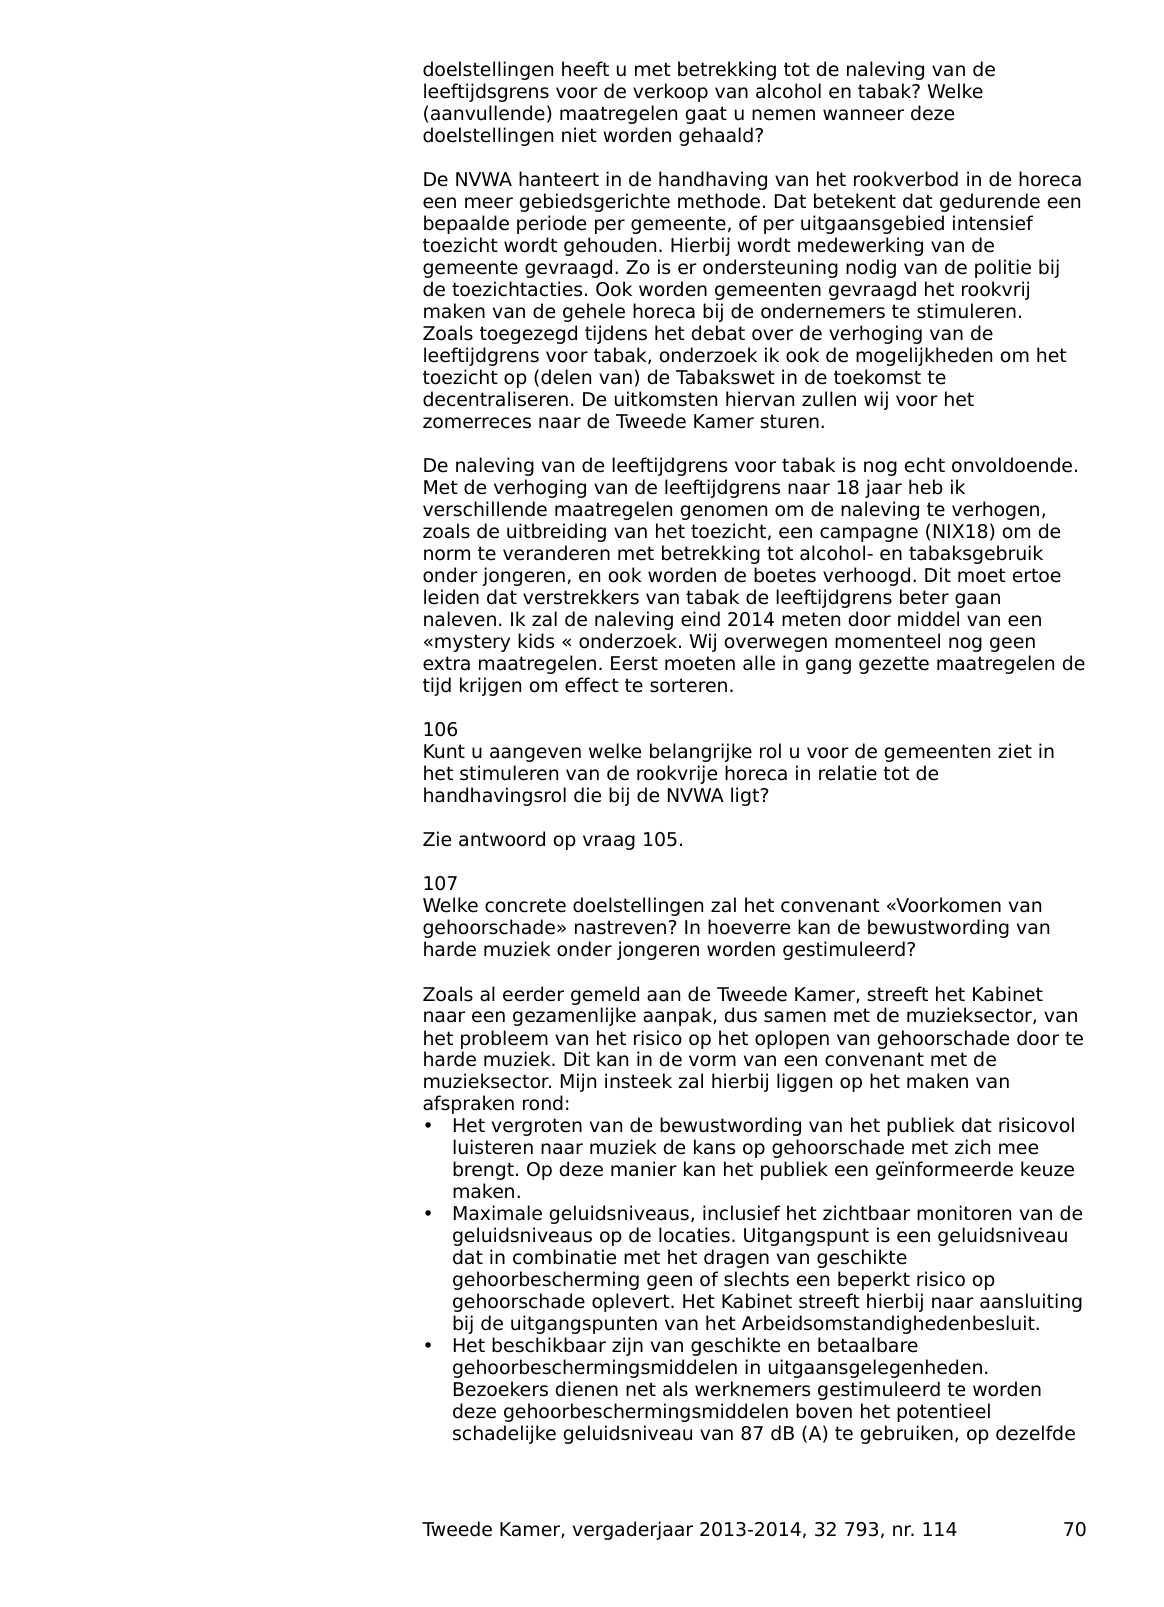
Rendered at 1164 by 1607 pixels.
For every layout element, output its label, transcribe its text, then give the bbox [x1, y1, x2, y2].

text De naleving van de leeftijdgrens voor tabak is nog echt onvoldoende. Met de verhoging van de leeftijdgrens naar 18 jaar heb ik verschillende maatregelen genomen om de naleving te verhogen, zoals de uitbreiding van het toezicht, een campagne (NIX18) om de norm te veranderen met betrekking tot alcohol- en tabaksgebruik onder jongeren, en ook worden de boetes verhoogd. Dit moet ertoe leiden dat verstrekkers van tabak de leeftijdgrens beter gaan naleven. Ik zal de naleving eind 2014 meten door middel van een «mystery kids « onderzoek. Wij overwegen momenteel nog geen extra maatregelen. Eerst moeten alle in gang gezette maatregelen de tijd krijgen om effect te sorteren. [422, 455, 1087, 697]
text doelstellingen heeft u met betrekking tot de naleving van de leeftijdsgrens voor de verkoop van alcohol en tabak? Welke (aanvullende) maatregelen gaat u nemen wanneer deze doelstellingen niet worden gehaald? [422, 59, 1087, 147]
text Zoals al eerder gemeld aan de Tweede Kamer, streeft het Kabinet naar een gezamenlijke aanpak, dus samen met de muzieksector, van het probleem van het risico op het oplopen van gehoorschade door te harde muziek. Dit kan in de vorm van een convenant met de muzieksector. Mijn insteek zal hierbij liggen op het maken van afspraken rond: [422, 983, 1087, 1115]
text • Het beschikbaar zijn van geschikte en betaalbare gehoorbeschermingsmiddelen in uitgaansgelegenheden. Bezoekers dienen net als werknemers gestimuleerd te worden deze gehoorbeschermingsmiddelen boven het potentieel schadelijke geluidsniveau van 87 dB (A) te gebruiken, op dezelfde [422, 1335, 1087, 1445]
text De NVWA hanteert in de handhaving van het rookverbod in de horeca een meer gebiedsgerichte methode. Dat betekent dat gedurende een bepaalde periode per gemeente, of per uitgaansgebied intensief toezicht wordt gehouden. Hierbij wordt medewerking van de gemeente gevraagd. Zo is er ondersteuning nodig van de politie bij de toezichtacties. Ook worden gemeenten gevraagd het rookvrij maken van de gehele horeca bij de ondernemers te stimuleren. [422, 169, 1087, 323]
text • Het vergroten van de bewustwording van het publiek dat risicovol luisteren naar muziek de kans op gehoorschade met zich mee brengt. Op deze manier kan het publiek een geïnformeerde keuze maken. [422, 1115, 1087, 1203]
text Welke concrete doelstellingen zal het convenant «Voorkomen van gehoorschade» nastreven? In hoeverre kan de bewustwording van harde muziek onder jongeren worden gestimuleerd? [422, 895, 1087, 961]
text Kunt u aangeven welke belangrijke rol u voor de gemeenten ziet in het stimuleren van de rookvrije horeca in relatie tot de handhavingsrol die bij de NVWA ligt? [422, 741, 1087, 807]
text Zie antwoord op vraag 105. [422, 829, 1087, 851]
text Zoals toegezegd tijdens het debat over de verhoging van de leeftijdgrens voor tabak, onderzoek ik ook de mogelijkheden om het toezicht op (delen van) de Tabakswet in de toekomst te decentraliseren. De uitkomsten hiervan zullen wij voor het zomerreces naar de Tweede Kamer sturen. [422, 323, 1087, 433]
text 107 [422, 873, 1087, 895]
text • Maximale geluidsniveaus, inclusief het zichtbaar monitoren van de geluidsniveaus op de locaties. Uitgangspunt is een geluidsniveau dat in combinatie met het dragen van geschikte gehoorbescherming geen of slechts een beperkt risico op gehoorschade oplevert. Het Kabinet streeft hierbij naar aansluiting bij de uitgangspunten van het Arbeidsomstandighedenbesluit. [422, 1203, 1087, 1335]
text 106 [422, 719, 1087, 741]
